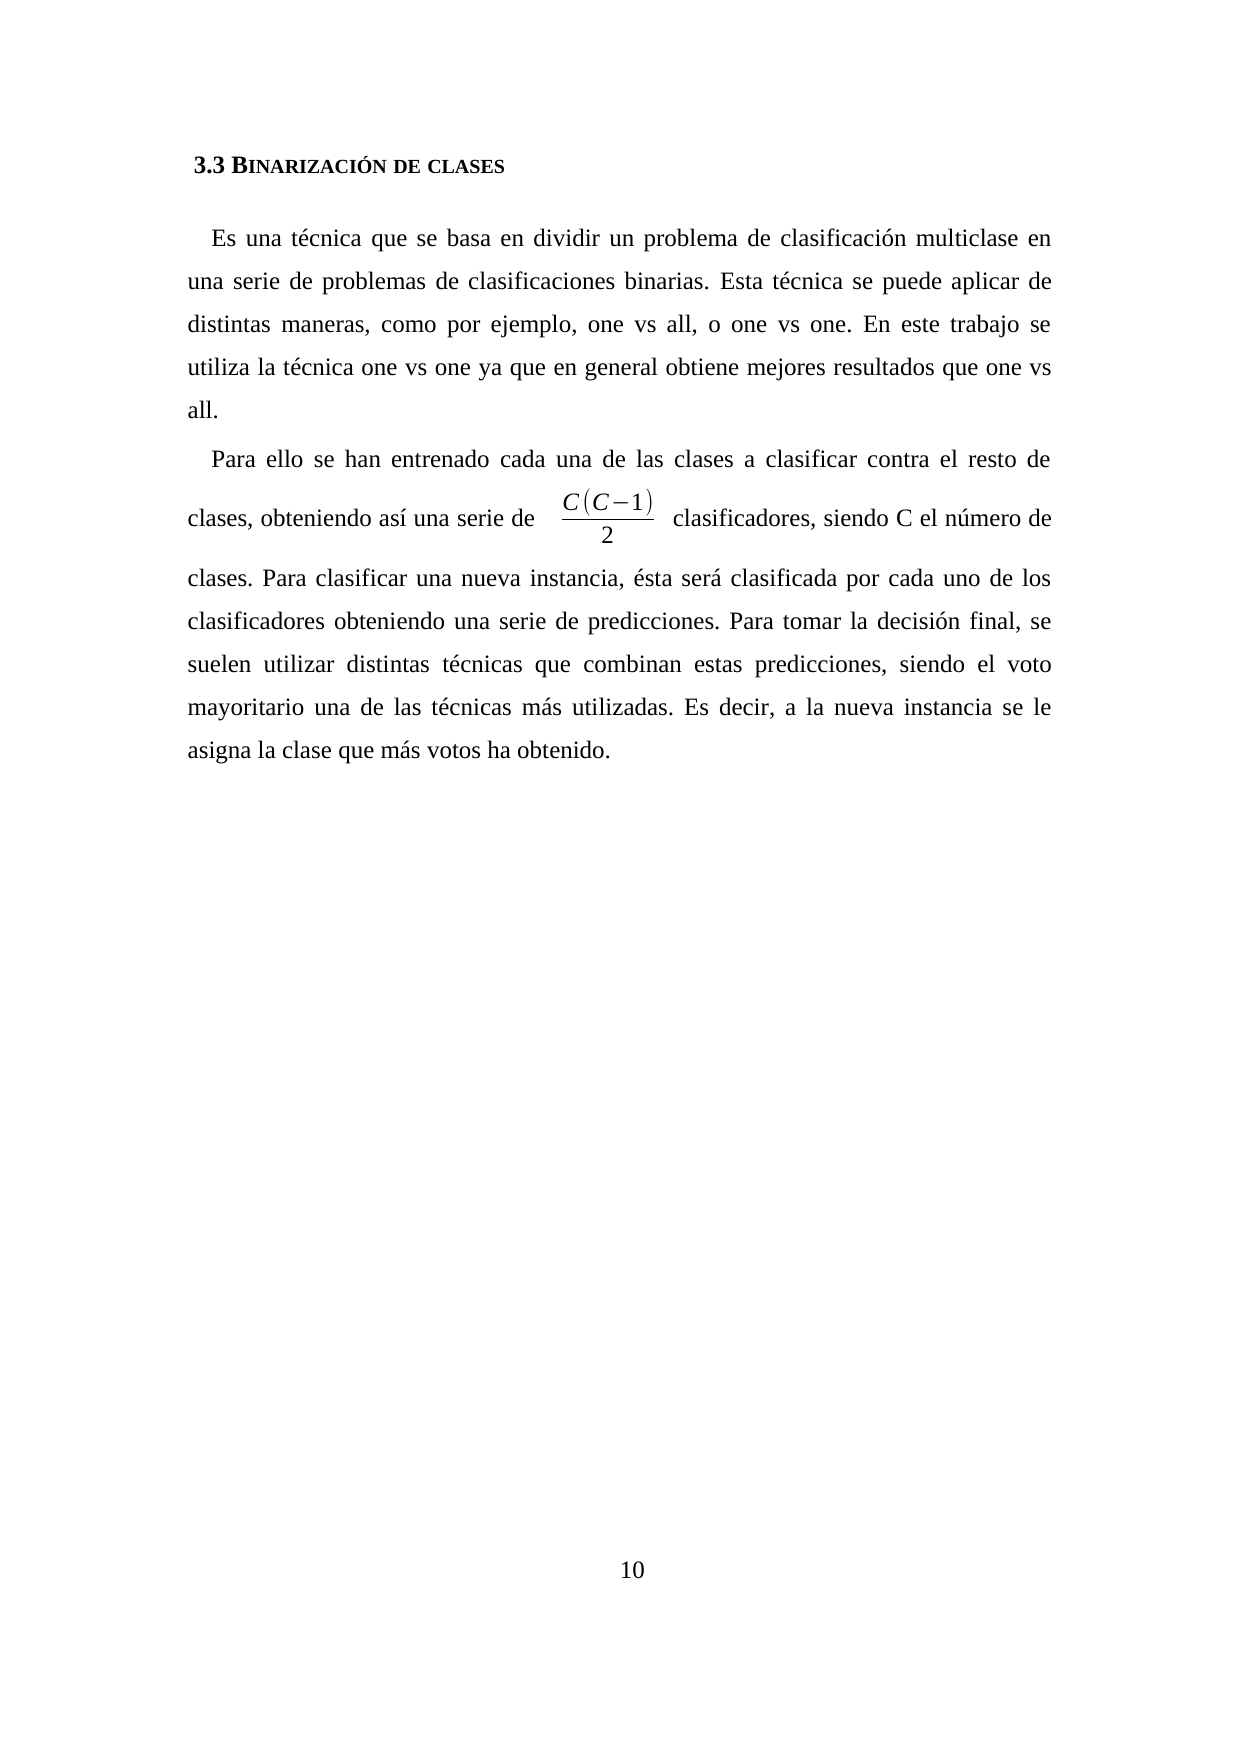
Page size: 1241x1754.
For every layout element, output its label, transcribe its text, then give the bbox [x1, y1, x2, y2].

subtitle Binarización de clases [187, 150, 949, 179]
text Para ello se han entrenado cada una de las clases a clasificar contra el resto de clases, obteniendo así una serie de clasificadores, siendo C el número de clases. Para clasificar una nueva instancia, ésta será clasificada por cada uno de los clasificadores obteniendo una serie de predicciones. Para tomar la decisión final, se suelen utilizar distintas técnicas que combinan estas predicciones, siendo el voto mayoritario una de las técnicas más utilizadas. Es decir, a la nueva instancia se le asigna la clase que más votos ha obtenido. [187, 444, 1053, 764]
text Es una técnica que se basa en dividir un problema de clasificación multiclase en una serie de problemas de clasificaciones binarias. Esta técnica se puede aplicar de distintas maneras, como por ejemplo, one vs all, o one vs one. En este trabajo se utiliza la técnica one vs one ya que en general obtiene mejores resultados que one vs all. [187, 223, 1053, 424]
